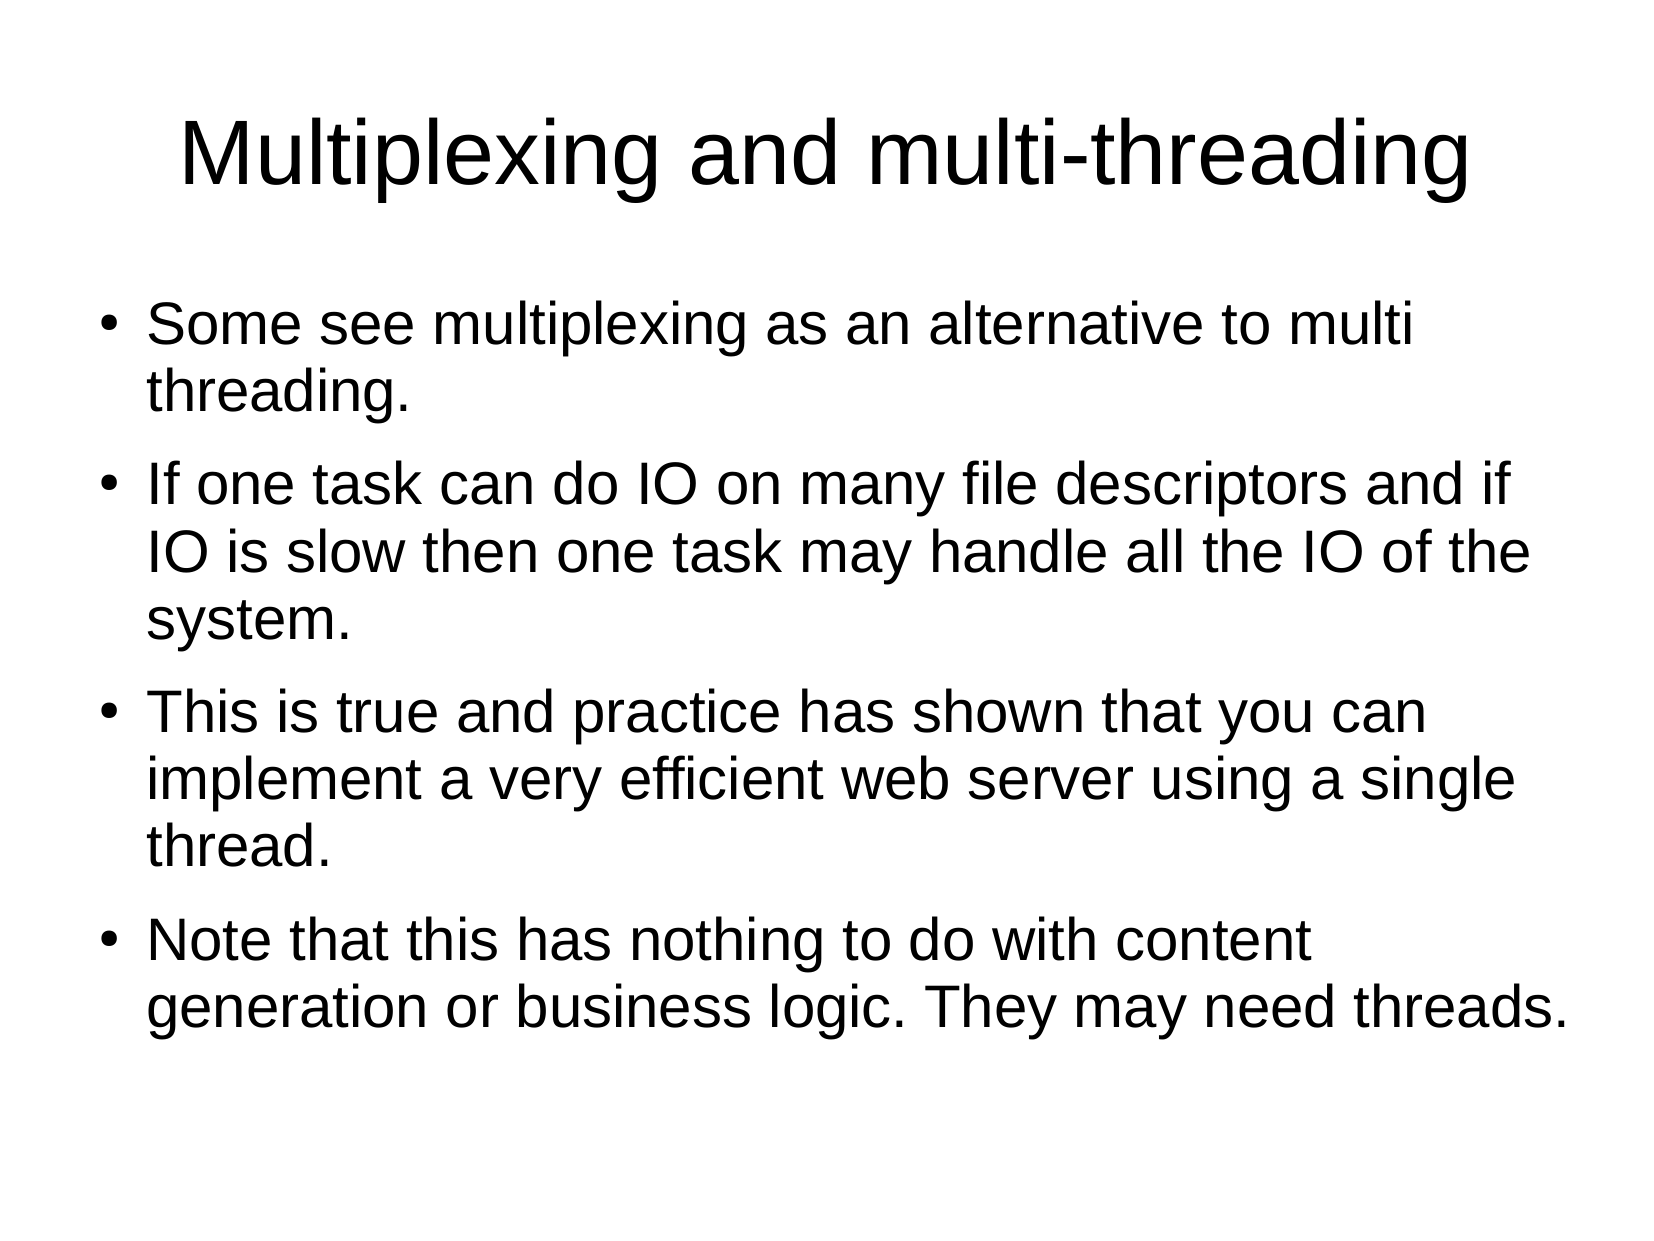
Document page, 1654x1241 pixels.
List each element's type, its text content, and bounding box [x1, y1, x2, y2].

list Some see multiplexing as an alternative to multi threading. If one task can do IO on many file descriptors and if IO is slow then one task may handle all the IO of the system. This is true and practice has shown that you can implement a very efficient web server using a single thread. Note that this has nothing to do with content generation or business logic. They may need threads. [82, 290, 1571, 1109]
title Multiplexing and multi-threading [82, 49, 1571, 257]
